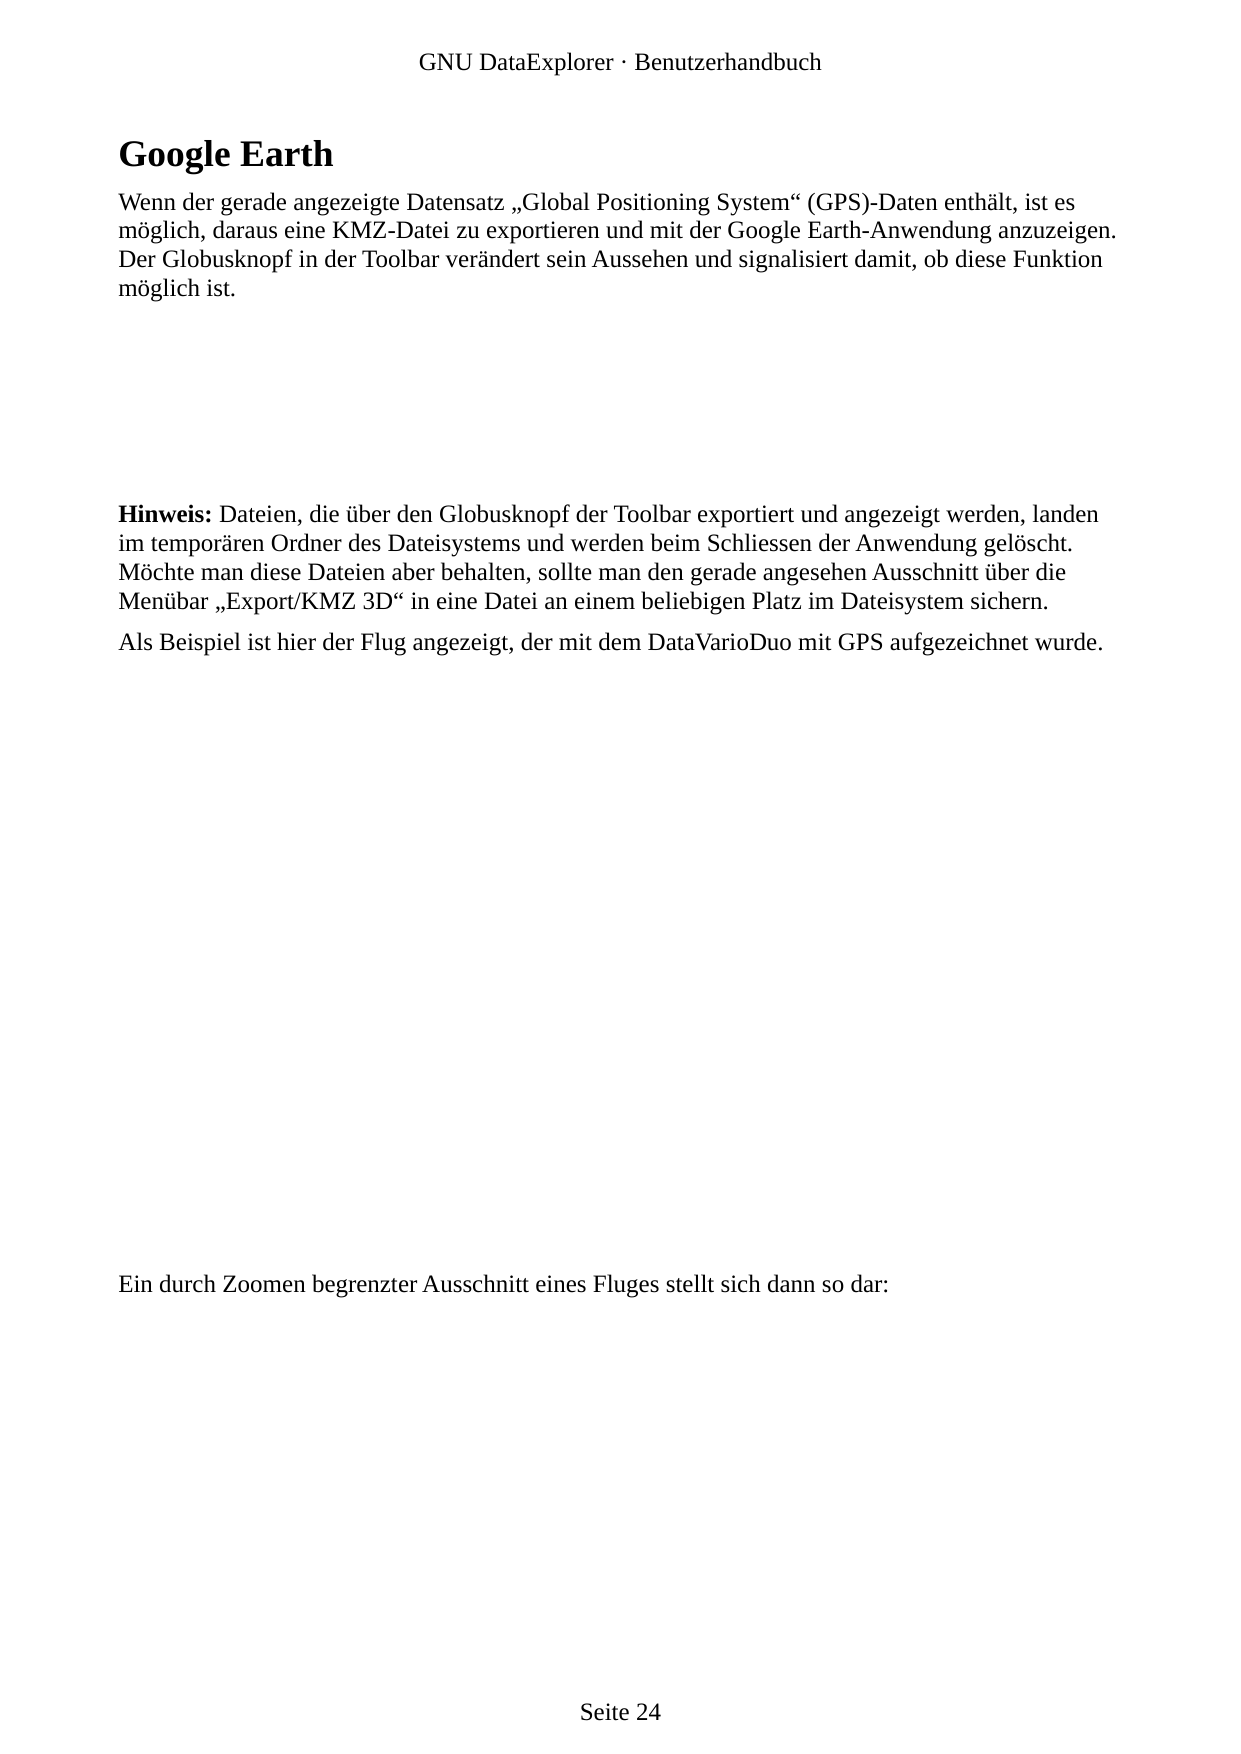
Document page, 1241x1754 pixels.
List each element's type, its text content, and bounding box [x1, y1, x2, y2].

text Wenn der gerade angezeigte Datensatz „Global Positioning System“ (GPS)-Daten enthält, ist es möglich, daraus eine KMZ-Datei zu exportieren und mit der Google Earth-Anwendung anzuzeigen. Der Globusknopf in der Toolbar verändert sein Aussehen und signalisiert damit, ob diese Funktion möglich ist. [118, 187, 1122, 302]
subtitle Google Earth [118, 131, 1122, 174]
text Ein durch Zoomen begrenzter Ausschnitt eines Fluges stellt sich dann so dar: [118, 1269, 1122, 1298]
text Als Beispiel ist hier der Flug angezeigt, der mit dem DataVarioDuo mit GPS aufgezeichnet wurde. [118, 627, 1122, 656]
text Hinweis: Dateien, die über den Globusknopf der Toolbar exportiert und angezeigt werden, landen im temporären Ordner des Dateisystems und werden beim Schliessen der Anwendung gelöscht. Möchte man diese Dateien aber behalten, sollte man den gerade angesehen Ausschnitt über die Menübar „Export/KMZ 3D“ in eine Datei an einem beliebigen Platz im Dateisystem sichern. [118, 499, 1122, 614]
